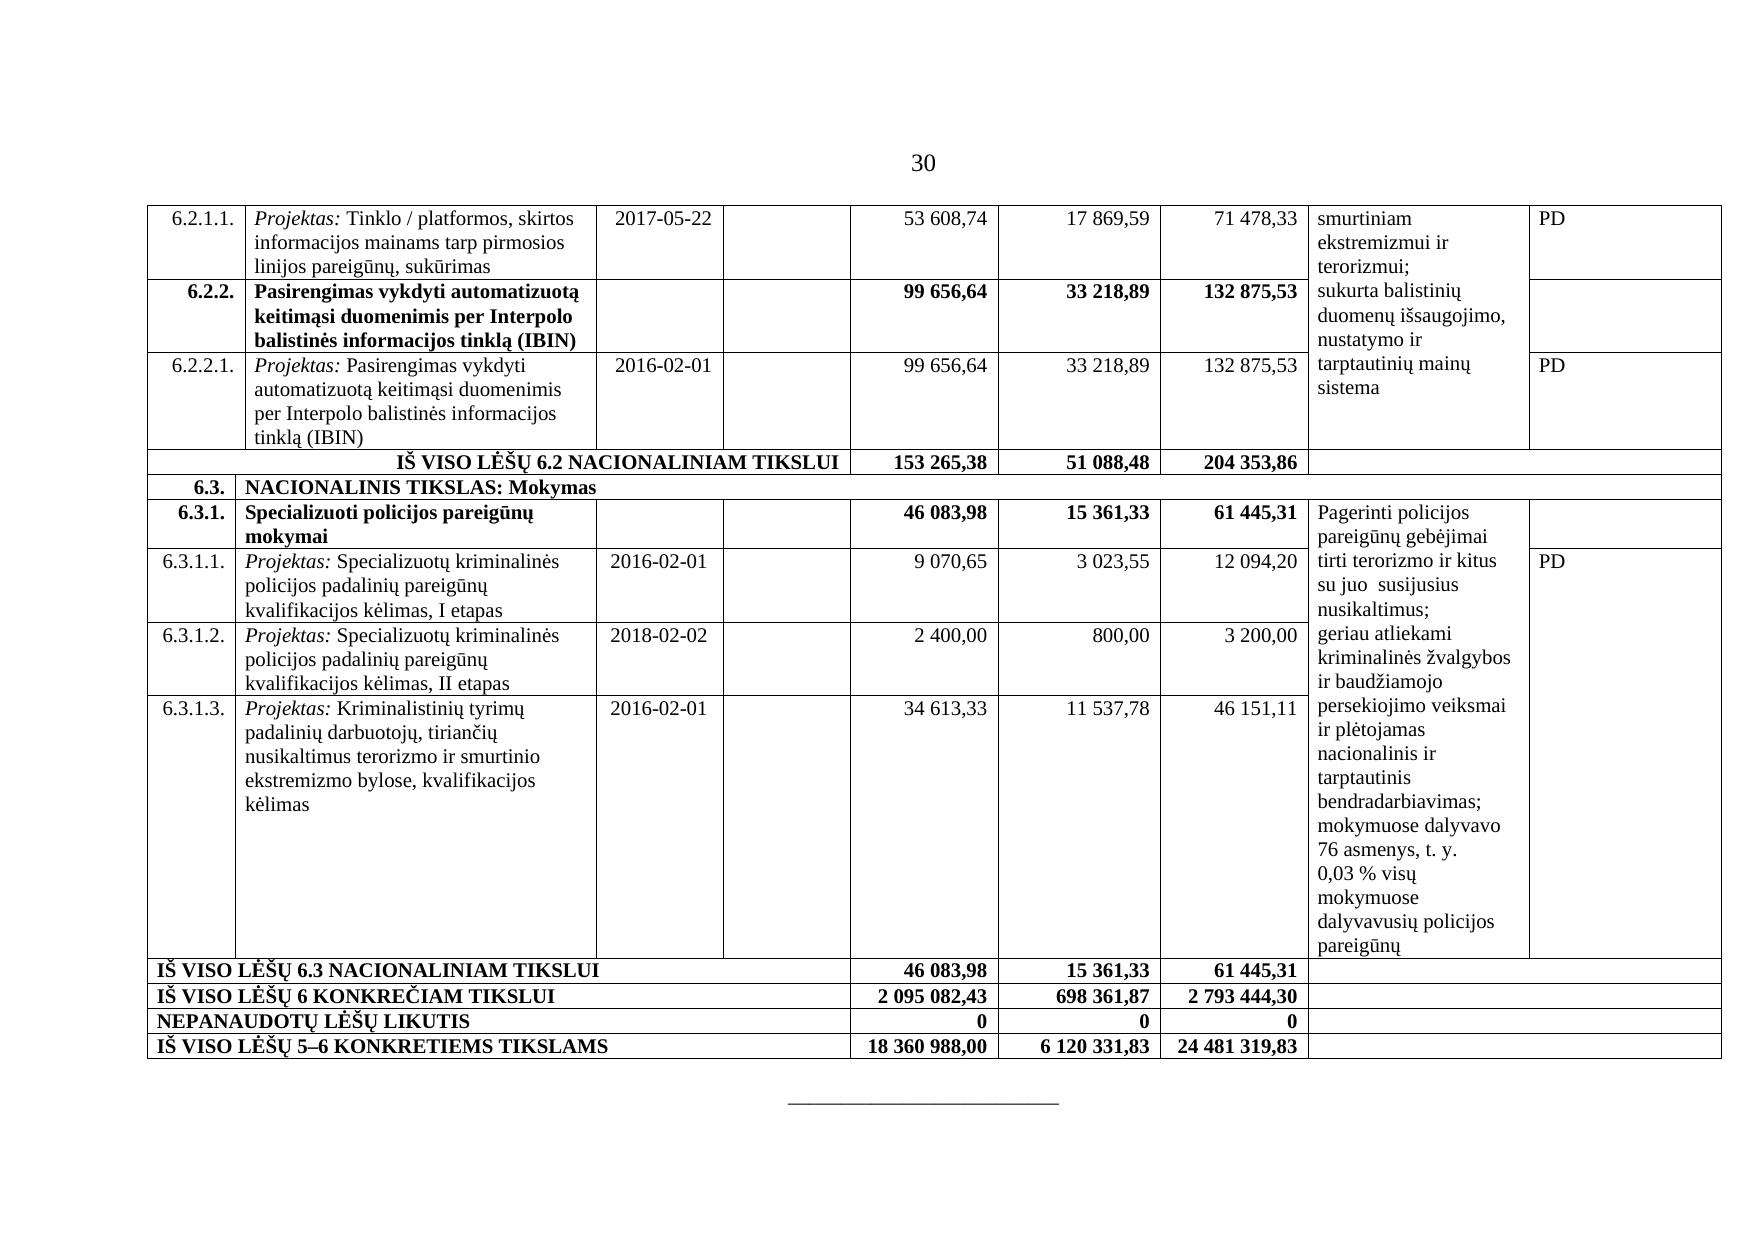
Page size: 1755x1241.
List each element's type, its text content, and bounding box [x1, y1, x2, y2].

table_cell [724, 549, 850, 622]
table_cell 18 360 988,00 [851, 1034, 998, 1058]
table_cell [1309, 959, 1721, 982]
table_cell Specializuoti policijos pareigūnų mokymai [236, 500, 596, 548]
table_cell [1530, 500, 1721, 548]
table_cell 53 608,74 [851, 206, 998, 278]
table_cell 0 [851, 1009, 998, 1033]
table_cell [1309, 1034, 1721, 1058]
table_cell [1309, 450, 1721, 474]
table_cell 2016-02-01 [597, 549, 723, 622]
table_cell 46 083,98 [851, 959, 998, 982]
table_cell PD [1530, 353, 1721, 449]
table_cell IŠ VISO LĖŠŲ 6 KONKREČIAM TIKSLUI [148, 984, 850, 1008]
table_cell 6.3.1.3. [148, 696, 235, 957]
table_cell 33 218,89 [999, 353, 1160, 449]
table_cell IŠ VISO LĖŠŲ 5–6 KONKRETIEMS TIKSLAMS [148, 1034, 850, 1058]
table_cell 2016-02-01 [597, 353, 723, 449]
table_cell Projektas: Specializuotų kriminalinės policijos padalinių pareigūnų kvalifikacijos kėlimas, II etapas [236, 623, 596, 695]
table_cell PD [1530, 206, 1721, 278]
table_cell 33 218,89 [999, 280, 1160, 352]
table_cell 6.2.2.1. [148, 353, 245, 449]
table_cell 51 088,48 [999, 450, 1160, 474]
table_cell 3 023,55 [999, 549, 1160, 622]
table_cell 15 361,33 [999, 959, 1160, 982]
table_cell Projektas: Pasirengimas vykdyti automatizuotą keitimąsi duomenimis per Interpolo balistinės informacijos tinklą (IBIN) [246, 353, 596, 449]
table_cell 2016-02-01 [597, 696, 723, 957]
table_cell 153 265,38 [851, 450, 998, 474]
table_cell [1309, 984, 1721, 1008]
table_cell IŠ VISO LĖŠŲ 6.2 NACIONALINIAM TIKSLUI [148, 450, 850, 474]
table_cell 132 875,53 [1161, 353, 1308, 449]
table_cell PD [1530, 549, 1721, 957]
table_cell 2 400,00 [851, 623, 998, 695]
table_cell 2 793 444,30 [1161, 984, 1308, 1008]
table_cell Projektas: Kriminalistinių tyrimų padalinių darbuotojų, tiriančių nusikaltimus terorizmo ir smurtinio ekstremizmo bylose, kvalifikacijos kėlimas [236, 696, 596, 957]
table_cell 2018-02-02 [597, 623, 723, 695]
table_cell 132 875,53 [1161, 280, 1308, 352]
table_cell [1309, 1009, 1721, 1033]
table_cell smurtiniam ekstremizmui ir terorizmui; sukurta balistinių duomenų išsaugojimo, nustatymo ir tarptautinių mainų sistema [1309, 206, 1529, 449]
table_cell 61 445,31 [1161, 959, 1308, 982]
table_cell 6.3.1.2. [148, 623, 235, 695]
table_cell 698 361,87 [999, 984, 1160, 1008]
table_cell [724, 500, 850, 548]
table_cell 6.3.1. [148, 500, 235, 548]
table_cell 34 613,33 [851, 696, 998, 957]
table_cell 6 120 331,83 [999, 1034, 1160, 1058]
table_cell 99 656,64 [851, 353, 998, 449]
table_cell 71 478,33 [1161, 206, 1308, 278]
table_cell [724, 696, 850, 957]
table_cell 6.2.2. [148, 280, 245, 352]
table_cell [724, 280, 850, 352]
table_cell 6.2.1.1. [148, 206, 245, 278]
text __________________________ [148, 1083, 1699, 1107]
table_cell NEPANAUDOTŲ LĖŠŲ LIKUTIS [148, 1009, 850, 1033]
table_cell 99 656,64 [851, 280, 998, 352]
table_cell [597, 500, 723, 548]
table_cell 61 445,31 [1161, 500, 1308, 548]
table_cell 0 [1161, 1009, 1308, 1033]
table_cell 24 481 319,83 [1161, 1034, 1308, 1058]
table_cell Pasirengimas vykdyti automatizuotą keitimąsi duomenimis per Interpolo balistinės informacijos tinklą (IBIN) [246, 280, 596, 352]
table_cell 0 [999, 1009, 1160, 1033]
table_cell 800,00 [999, 623, 1160, 695]
table_cell IŠ VISO LĖŠŲ 6.3 NACIONALINIAM TIKSLUI [148, 959, 850, 982]
table_cell [724, 623, 850, 695]
table_cell 6.3. [148, 475, 235, 499]
table_cell 15 361,33 [999, 500, 1160, 548]
table_cell 17 869,59 [999, 206, 1160, 278]
table_cell 46 083,98 [851, 500, 998, 548]
table_cell Projektas: Tinklo / platformos, skirtos informacijos mainams tarp pirmosios linijos pareigūnų, sukūrimas [246, 206, 596, 278]
table_cell 204 353,86 [1161, 450, 1308, 474]
table_cell Pagerinti policijos pareigūnų gebėjimai tirti terorizmo ir kitus su juo susijusius nusikaltimus; geriau atliekami kriminalinės žvalgybos ir baudžiamojo persekiojimo veiksmai ir plėtojamas nacionalinis ir tarptautinis bendradarbiavimas; mokymuose dalyvavo 76 asmenys, t. y. 0,03 % visų mokymuose dalyvavusių policijos pareigūnų [1309, 500, 1529, 957]
table_cell 2 095 082,43 [851, 984, 998, 1008]
table_cell [724, 206, 850, 278]
table_cell 46 151,11 [1161, 696, 1308, 957]
table_cell 12 094,20 [1161, 549, 1308, 622]
table_cell 11 537,78 [999, 696, 1160, 957]
table_cell Projektas: Specializuotų kriminalinės policijos padalinių pareigūnų kvalifikacijos kėlimas, I etapas [236, 549, 596, 622]
table_cell 2017-05-22 [597, 206, 723, 278]
table_cell [724, 353, 850, 449]
table_cell 3 200,00 [1161, 623, 1308, 695]
table_cell 9 070,65 [851, 549, 998, 622]
table_cell [597, 280, 723, 352]
table_cell NACIONALINIS TIKSLAS: Mokymas [236, 475, 1721, 499]
table_cell [1530, 280, 1721, 352]
table_cell 6.3.1.1. [148, 549, 235, 622]
